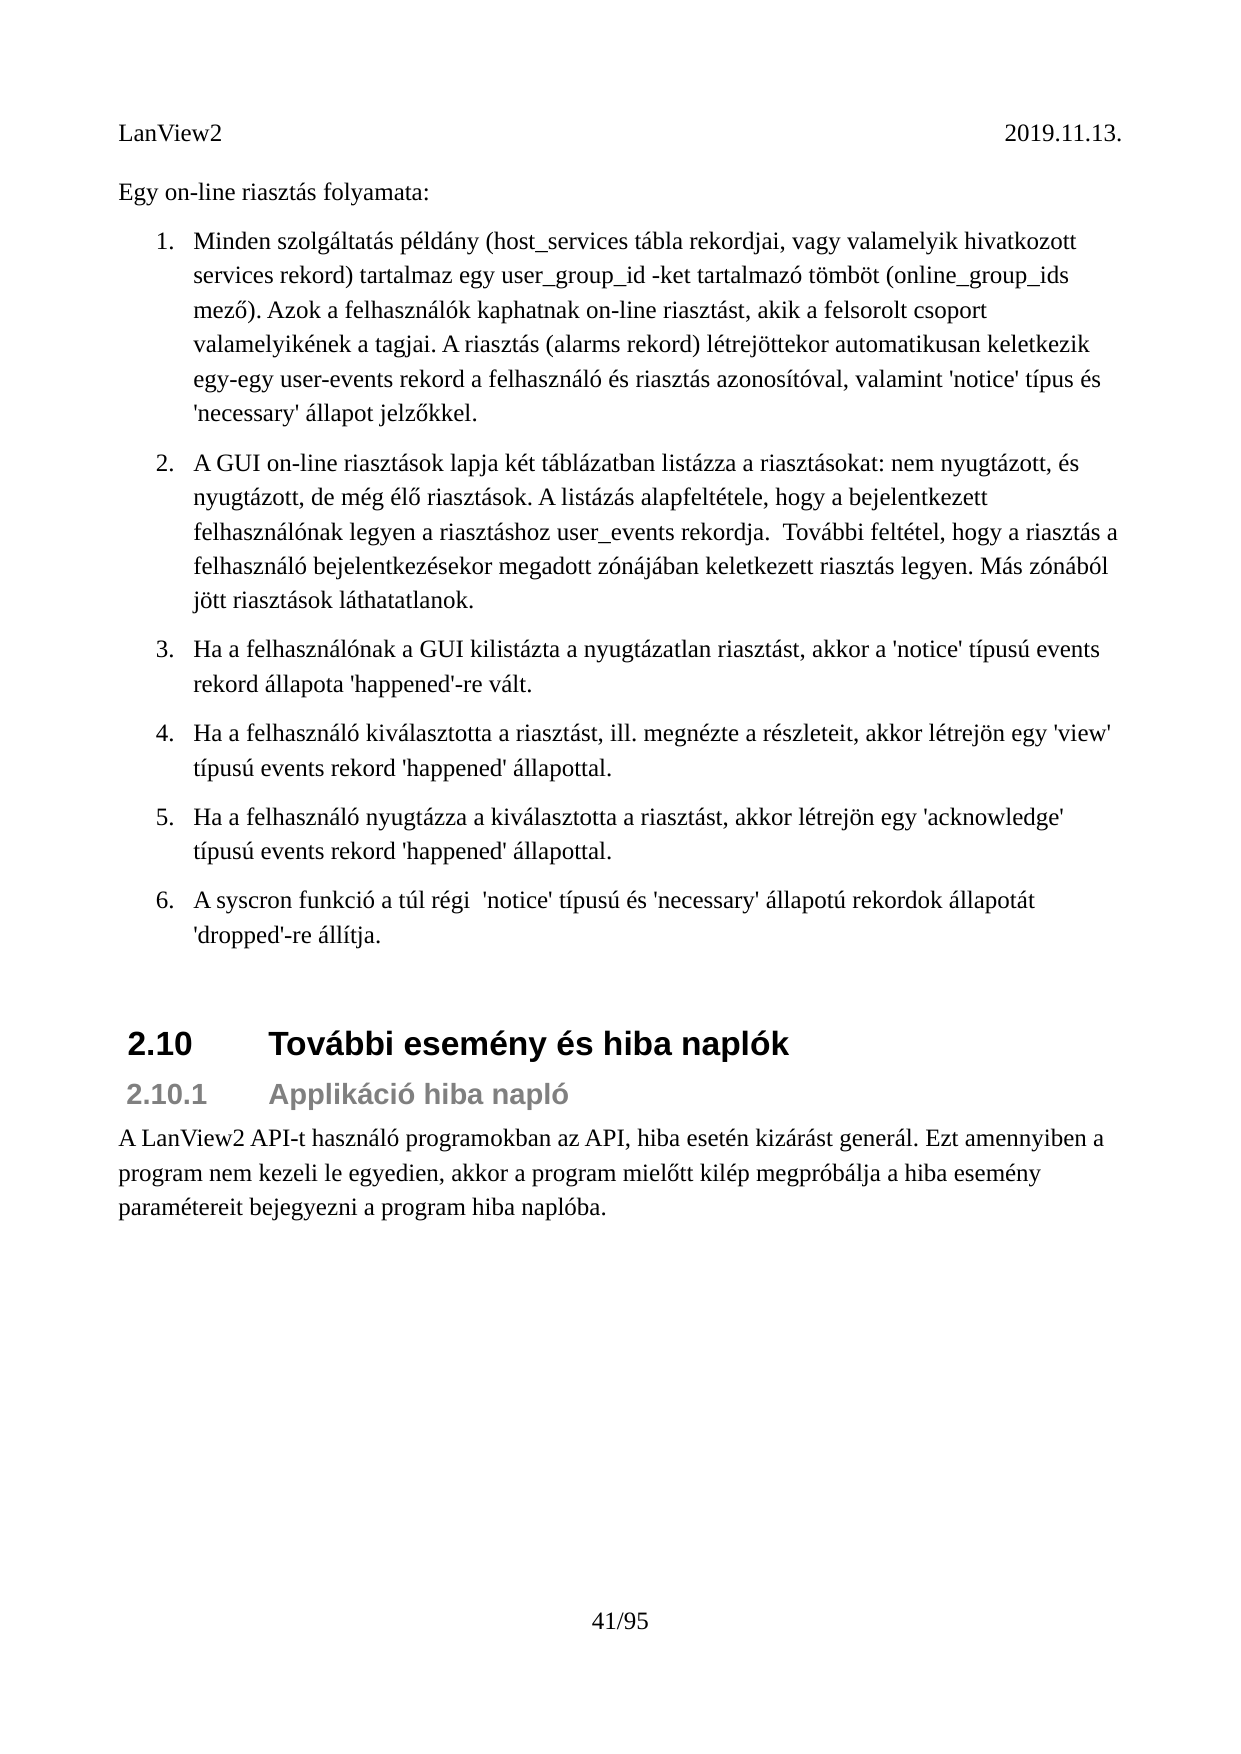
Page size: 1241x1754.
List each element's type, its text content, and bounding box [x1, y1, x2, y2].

list A GUI on-line riasztások lapja két táblázatban listázza a riasztásokat: nem nyugtázott, és nyugtázott, de még élő riasztások. A listázás alapfeltétele, hogy a bejelentkezett felhasználónak legyen a riasztáshoz user_events rekordja. További feltétel, hogy a riasztás a felhasználó bejelentkezésekor megadott zónájában keletkezett riasztás legyen. Más zónából jött riasztások láthatatlanok. [156, 448, 1122, 614]
text A LanView2 API-t használó programokban az API, hiba esetén kizárást generál. Ezt amennyiben a program nem kezeli le egyedien, akkor a program mielőtt kilép megpróbálja a hiba esemény paramétereit bejegyezni a program hiba naplóba. [118, 1123, 1122, 1221]
list Ha a felhasználónak a GUI kilistázta a nyugtázatlan riasztást, akkor a 'notice' típusú events rekord állapota 'happened'-re vált. [156, 634, 1122, 698]
subtitle További esemény és hiba naplók [118, 1024, 1122, 1063]
list Ha a felhasználó kiválasztotta a riasztást, ill. megnézte a részleteit, akkor létrejön egy 'view' típusú events rekord 'happened' állapottal. [156, 718, 1122, 781]
list Ha a felhasználó nyugtázza a kiválasztotta a riasztást, akkor létrejön egy 'acknowledge' típusú events rekord 'happened' állapottal. [156, 802, 1122, 865]
list A syscron funkció a túl régi 'notice' típusú és 'necessary' állapotú rekordok állapotát 'dropped'-re állítja. [156, 885, 1122, 948]
subtitle Applikáció hiba napló [118, 1077, 1122, 1111]
text Egy on-line riasztás folyamata: [118, 177, 1122, 206]
list Minden szolgáltatás példány (host_services tábla rekordjai, vagy valamelyik hivatkozott services rekord) tartalmaz egy user_group_id -ket tartalmazó tömböt (online_group_ids mező). Azok a felhasználók kaphatnak on-line riasztást, akik a felsorolt csoport valamelyikének a tagjai. A riasztás (alarms rekord) létrejöttekor automatikusan keletkezik egy-egy user-events rekord a felhasználó és riasztás azonosítóval, valamint 'notice' típus és 'necessary' állapot jelzőkkel. [156, 226, 1122, 427]
